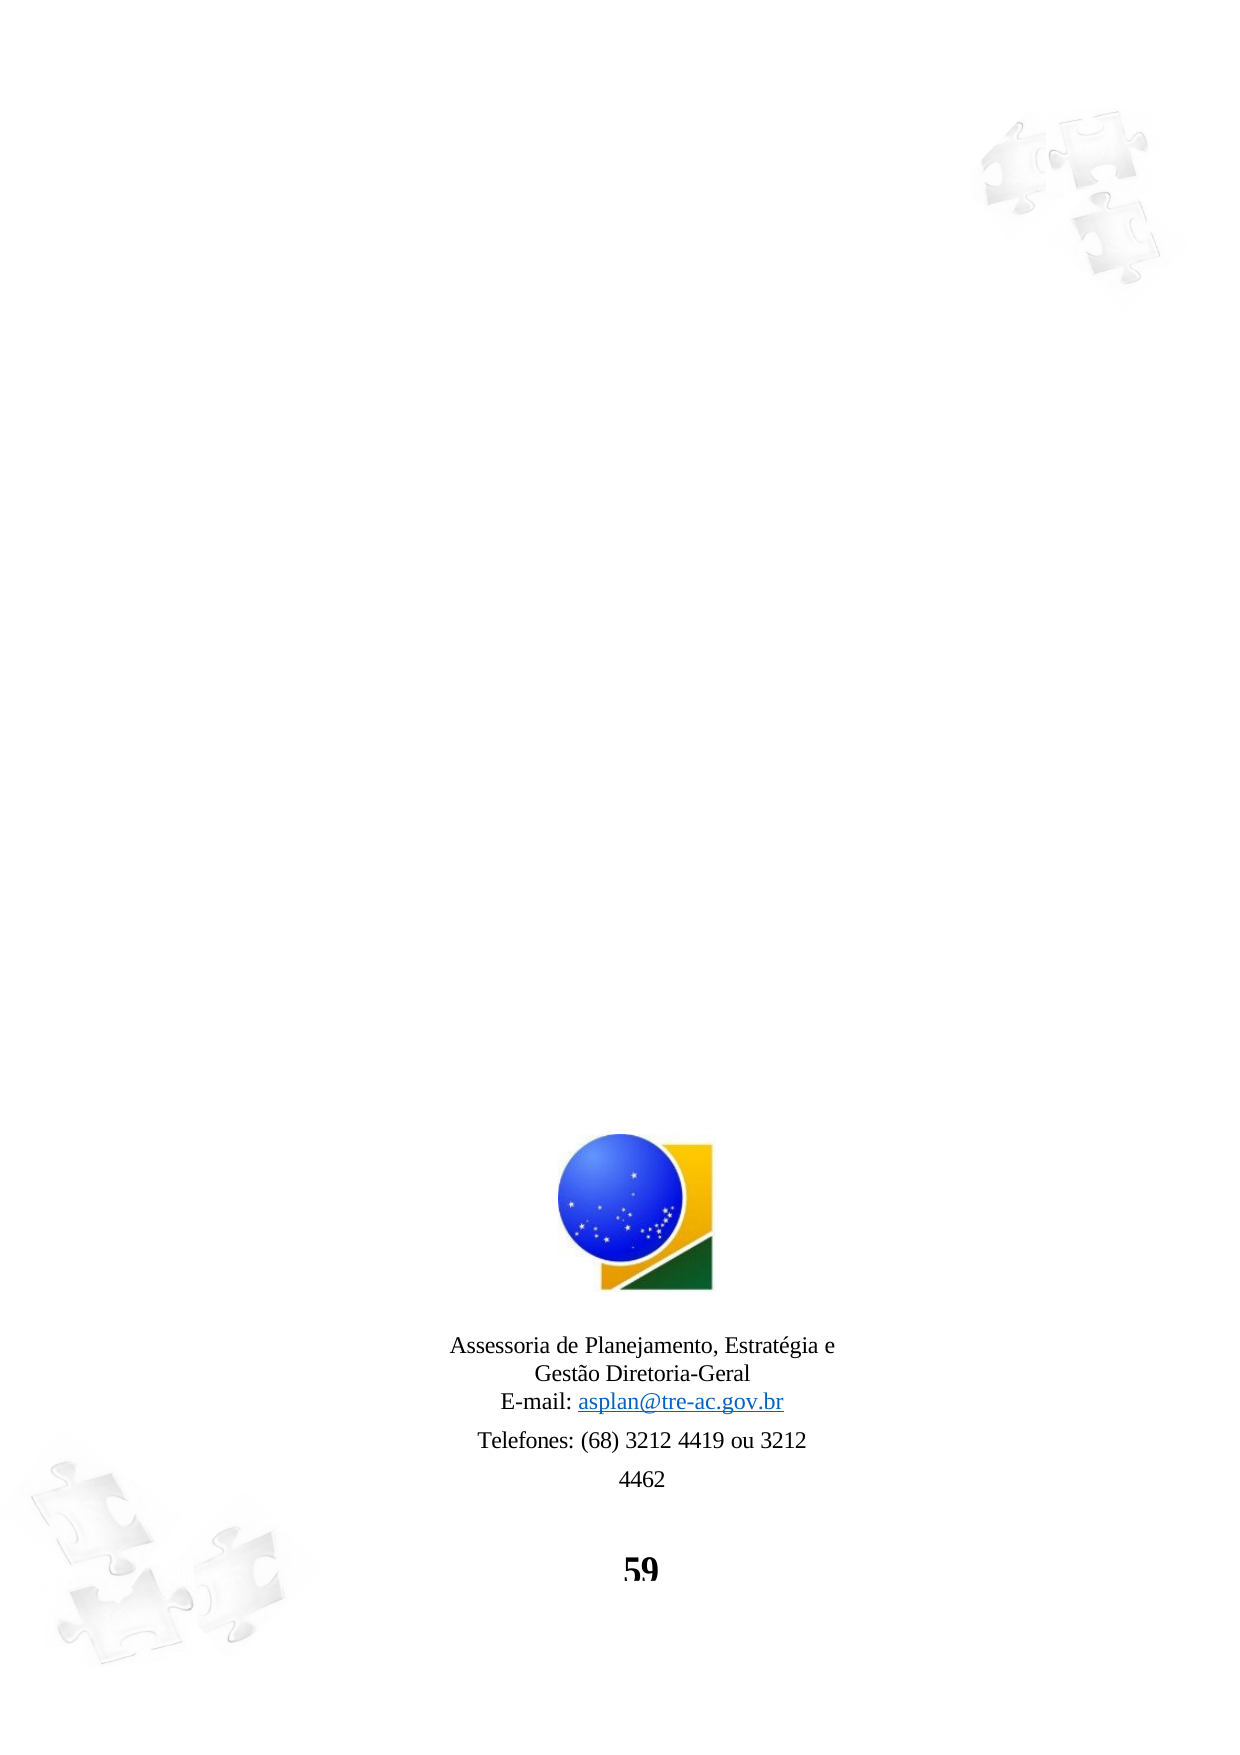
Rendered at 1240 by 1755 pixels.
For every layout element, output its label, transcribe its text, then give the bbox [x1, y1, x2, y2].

text E-mail: asplan@tre-ac.gov.br Telefones: (68) 3212 4419 ou 3212 4462 [452, 1387, 832, 1493]
text 59 [623, 1549, 661, 1580]
text Assessoria de Planejamento, Estratégia e Gestão Diretoria-Geral [414, 1331, 870, 1387]
